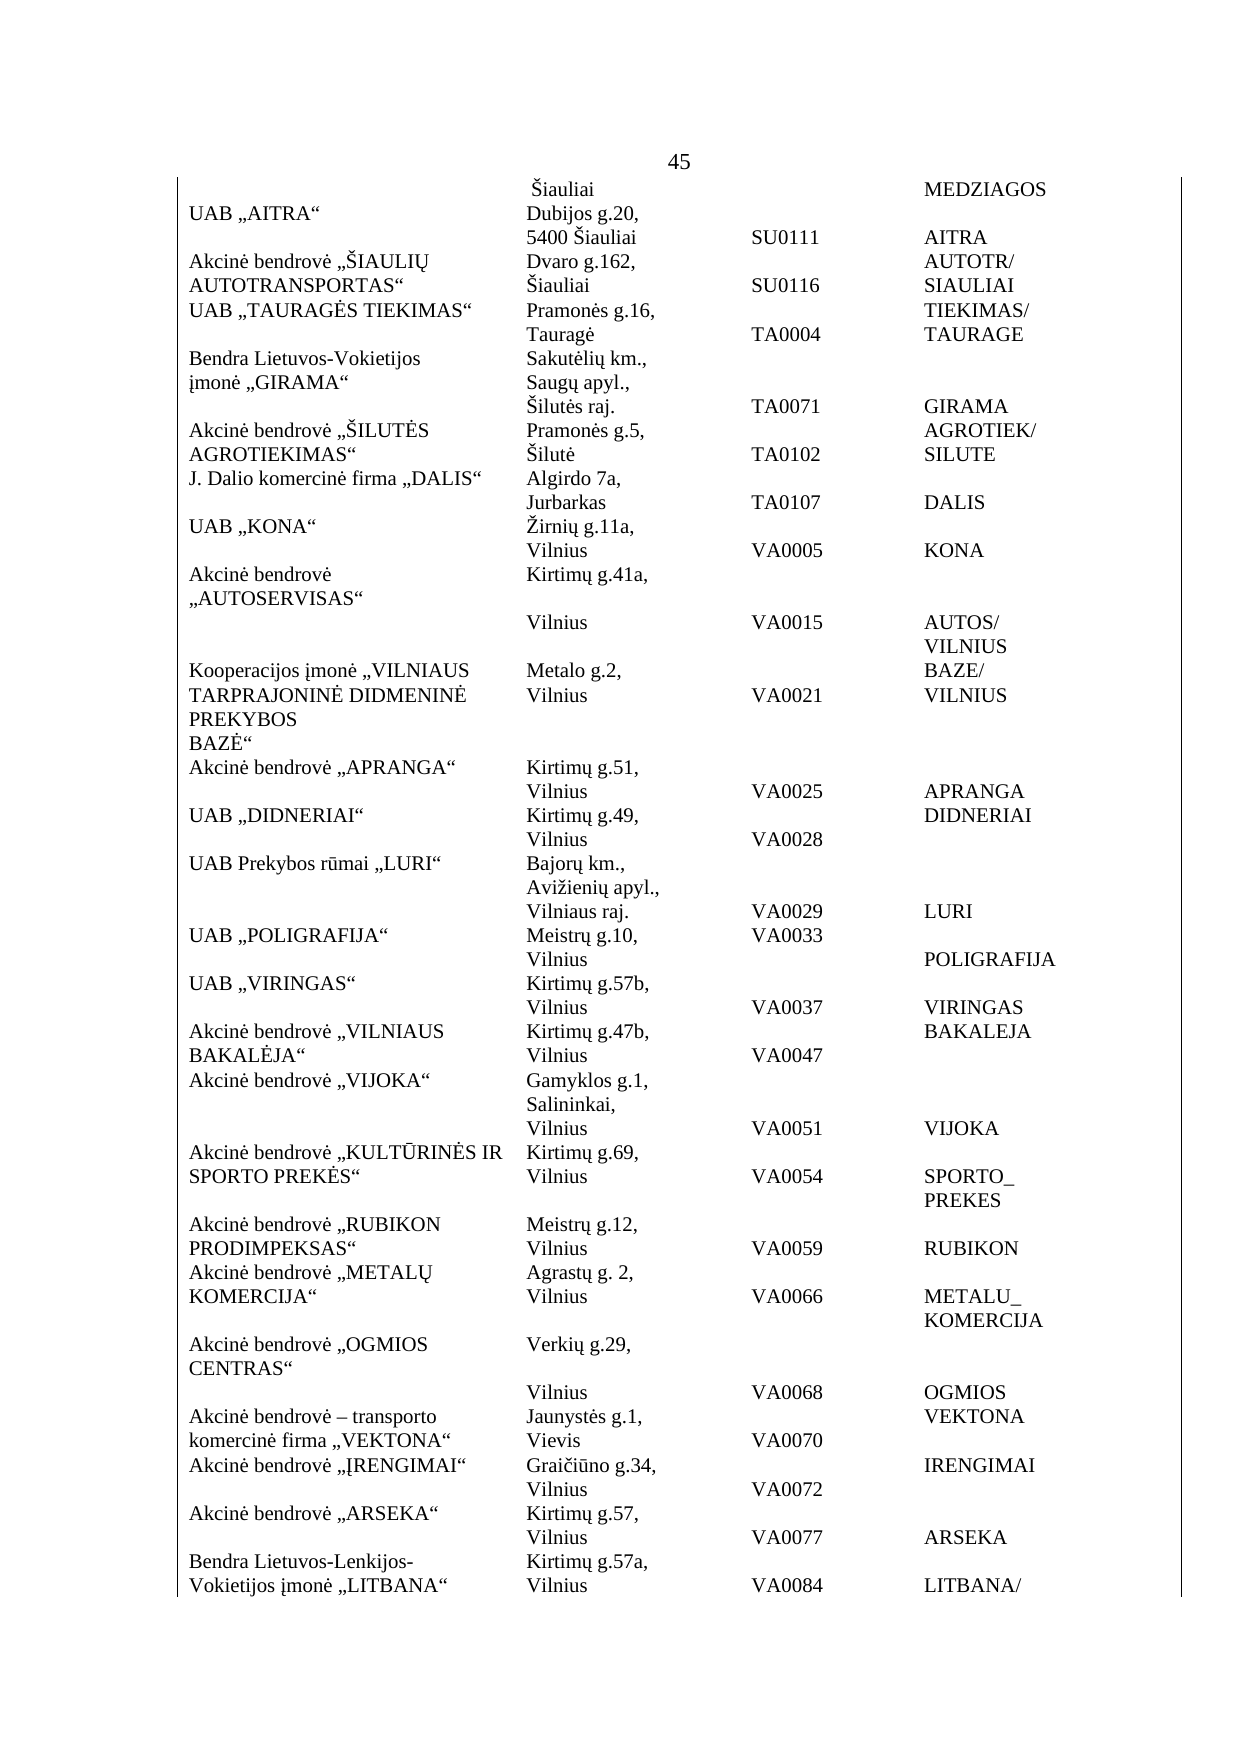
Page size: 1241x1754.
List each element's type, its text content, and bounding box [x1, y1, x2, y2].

table_cell [178, 1188, 515, 1212]
table_cell VILNIUS [913, 634, 1181, 658]
table_cell [740, 971, 913, 995]
table_cell [913, 370, 1181, 394]
table_cell Vilnius [515, 995, 740, 1019]
table_cell [913, 1140, 1181, 1164]
table_cell BAKALEJA [913, 1019, 1181, 1043]
table_cell Tauragė [515, 322, 740, 346]
table_cell [178, 490, 515, 514]
table_cell VA0029 [740, 899, 913, 923]
table_cell SPORTO_ [913, 1164, 1181, 1188]
table_cell KOMERCIJA [913, 1308, 1181, 1332]
table_cell Bendra Lietuvos-Lenkijos- [178, 1549, 515, 1573]
table_cell [515, 1188, 740, 1212]
table_cell Kirtimų g.57b, [515, 971, 740, 995]
table_cell [913, 1260, 1181, 1284]
table_cell Akcinė bendrovė „ĮRENGIMAI“ [178, 1453, 515, 1477]
table_cell Vilnius [515, 1573, 740, 1597]
table_cell [740, 418, 913, 442]
table_cell [913, 827, 1181, 851]
table_cell [515, 731, 740, 755]
table_cell Šilutė [515, 442, 740, 466]
table_cell [740, 1453, 913, 1477]
table_cell [740, 466, 913, 490]
table_cell [913, 1212, 1181, 1236]
table_cell Vilnius [515, 1477, 740, 1501]
table_cell [178, 394, 515, 418]
table_cell [178, 1092, 515, 1116]
table_cell Agrastų g. 2, [515, 1260, 740, 1284]
table_cell TIEKIMAS/ [913, 298, 1181, 322]
table_cell UAB „TAURAGĖS TIEKIMAS“ [178, 298, 515, 322]
table_cell [515, 1308, 740, 1332]
table_cell [740, 1501, 913, 1525]
table_cell Vokietijos įmonė „LITBANA“ [178, 1573, 515, 1597]
table_cell Kooperacijos įmonė „VILNIAUS [178, 659, 515, 682]
table_cell Gamyklos g.1, [515, 1068, 740, 1092]
table_cell Kirtimų g.69, [515, 1140, 740, 1164]
table_cell AUTOS/ [913, 610, 1181, 634]
table_cell [740, 1068, 913, 1092]
table_cell [913, 971, 1181, 995]
table_cell įmonė „GIRAMA“ [178, 370, 515, 394]
table_cell VA0070 [740, 1429, 913, 1452]
table_cell [178, 177, 519, 201]
table_cell VA0084 [740, 1573, 913, 1597]
table_cell [740, 201, 913, 225]
table_cell [913, 1429, 1181, 1452]
table_cell [178, 610, 515, 634]
table_cell Akcinė bendrovė „AUTOSERVISAS“ [178, 562, 515, 610]
table_cell UAB „KONA“ [178, 514, 515, 538]
table_cell [740, 514, 913, 538]
table_cell [515, 634, 740, 658]
table_cell Akcinė bendrovė „ŠIAULIŲ [178, 249, 515, 273]
table_cell Vilnius [515, 1380, 740, 1404]
table_cell ARSEKA [913, 1525, 1181, 1549]
table_cell [913, 1549, 1181, 1573]
table_cell Kirtimų g.57a, [515, 1549, 740, 1573]
table_cell Kirtimų g.47b, [515, 1019, 740, 1043]
table_cell [913, 466, 1181, 490]
table_cell TARPRAJONINĖ DIDMENINĖ PREKYBOS [178, 683, 515, 731]
table_cell Akcinė bendrovė „APRANGA“ [178, 755, 515, 779]
table_cell SU0116 [740, 274, 913, 297]
table_cell Bajorų km., [515, 851, 740, 875]
table_cell [740, 1019, 913, 1043]
table_cell Akcinė bendrovė – transporto [178, 1404, 515, 1428]
table_cell Kirtimų g.57, [515, 1501, 740, 1525]
table_cell Vilnius [515, 1525, 740, 1549]
table_cell [913, 1044, 1181, 1067]
table_cell Kirtimų g.41a, [515, 562, 740, 610]
table_cell VA0028 [740, 827, 913, 851]
table_cell [740, 1188, 913, 1212]
table_cell [740, 346, 913, 370]
table_cell Vilnius [515, 1164, 740, 1188]
table_cell [740, 177, 913, 201]
table_cell Saugų apyl., [515, 370, 740, 394]
table_cell Pramonės g.5, [515, 418, 740, 442]
table_cell Pramonės g.16, [515, 298, 740, 322]
table_cell BAZĖ“ [178, 731, 515, 755]
table_cell [913, 1092, 1181, 1116]
table_cell APRANGA [913, 779, 1181, 803]
table_cell [913, 1477, 1181, 1501]
table_cell MEDZIAGOS [913, 177, 1181, 201]
table_cell [740, 851, 913, 875]
table_cell LITBANA/ [913, 1573, 1181, 1597]
table_cell VEKTONA [913, 1404, 1181, 1428]
table_cell [178, 1116, 515, 1140]
table_cell Vilnius [515, 779, 740, 803]
table_cell VA0033 [740, 923, 913, 947]
table_cell LURI [913, 899, 1181, 923]
table_cell J. Dalio komercinė firma „DALIS“ [178, 466, 515, 490]
table_cell BAKALĖJA“ [178, 1044, 515, 1067]
table_cell 5400 Šiauliai [515, 225, 740, 249]
table_cell Vilnius [515, 1284, 740, 1308]
table_cell [178, 634, 515, 658]
table_cell Vilnius [515, 1116, 740, 1140]
table_cell VA0054 [740, 1164, 913, 1188]
table_cell [178, 1477, 515, 1501]
table_cell VA0021 [740, 683, 913, 731]
table_cell [178, 875, 515, 899]
table_cell DIDNERIAI [913, 803, 1181, 827]
table_cell Akcinė bendrovė „KULTŪRINĖS IR [178, 1140, 515, 1164]
table_cell Verkių g.29, [515, 1332, 740, 1380]
table_cell [913, 851, 1181, 875]
table_cell TAURAGE [913, 322, 1181, 346]
table_cell Akcinė bendrovė „ARSEKA“ [178, 1501, 515, 1525]
table_cell IRENGIMAI [913, 1453, 1181, 1477]
table_cell Vilnius [515, 683, 740, 731]
table_cell [740, 875, 913, 899]
table_cell VIJOKA [913, 1116, 1181, 1140]
table_cell [740, 803, 913, 827]
table_cell Meistrų g.10, [515, 923, 740, 947]
table_cell [178, 1308, 515, 1332]
table_cell VIRINGAS [913, 995, 1181, 1019]
table_cell [740, 634, 913, 658]
table_cell KOMERCIJA“ [178, 1284, 515, 1308]
table_cell [740, 1260, 913, 1284]
table_cell [178, 827, 515, 851]
table_cell Žirnių g.11a, [515, 514, 740, 538]
table_cell Metalo g.2, [515, 659, 740, 682]
table_cell UAB Prekybos rūmai „LURI“ [178, 851, 515, 875]
table_cell OGMIOS [913, 1380, 1181, 1404]
table_cell Vievis [515, 1429, 740, 1452]
table_cell DALIS [913, 490, 1181, 514]
table_cell [913, 514, 1181, 538]
table_cell [740, 1092, 913, 1116]
table_cell VA0066 [740, 1284, 913, 1308]
table_cell [740, 370, 913, 394]
table_cell [178, 538, 515, 562]
table_cell [740, 1140, 913, 1164]
table_cell [740, 947, 913, 971]
table_cell AGROTIEKIMAS“ [178, 442, 515, 466]
table_cell [178, 947, 515, 971]
table_cell [913, 923, 1181, 947]
table_cell [178, 899, 515, 923]
table_cell [740, 1332, 913, 1380]
table_cell Šiauliai [515, 274, 740, 297]
table_cell SIAULIAI [913, 274, 1181, 297]
table_cell VA0037 [740, 995, 913, 1019]
table_cell UAB „POLIGRAFIJA“ [178, 923, 515, 947]
table_cell VA0059 [740, 1236, 913, 1260]
table_cell [178, 1525, 515, 1549]
table_cell Vilnius [515, 538, 740, 562]
table_cell Vilnius [515, 947, 740, 971]
table_cell [178, 779, 515, 803]
table_cell Sakutėlių km., [515, 346, 740, 370]
table_cell KONA [913, 538, 1181, 562]
table_cell [913, 1332, 1181, 1380]
table_cell SPORTO PREKĖS“ [178, 1164, 515, 1188]
table_cell AUTOTRANSPORTAS“ [178, 274, 515, 297]
table_cell [913, 346, 1181, 370]
table_cell POLIGRAFIJA [913, 947, 1181, 971]
table_cell Jurbarkas [515, 490, 740, 514]
table_cell Algirdo 7a, [515, 466, 740, 490]
table_cell Dvaro g.162, [515, 249, 740, 273]
table_cell [740, 249, 913, 273]
table_cell Akcinė bendrovė „RUBIKON [178, 1212, 515, 1236]
table_cell [178, 995, 515, 1019]
table_cell GIRAMA [913, 394, 1181, 418]
table_cell VA0015 [740, 610, 913, 634]
table_cell Akcinė bendrovė „METALŲ [178, 1260, 515, 1284]
table_cell [913, 1068, 1181, 1092]
table_cell [740, 1212, 913, 1236]
table_cell BAZE/ [913, 659, 1181, 682]
table_cell SILUTE [913, 442, 1181, 466]
table_cell Bendra Lietuvos-Vokietijos [178, 346, 515, 370]
table_cell VILNIUS [913, 683, 1181, 731]
table_cell [178, 322, 515, 346]
table_cell [178, 1380, 515, 1404]
table_cell Akcinė bendrovė „OGMIOS CENTRAS“ [178, 1332, 515, 1380]
table_cell AUTOTR/ [913, 249, 1181, 273]
table_cell Šiauliai [520, 177, 740, 201]
table_cell METALU_ [913, 1284, 1181, 1308]
table_cell Vilnius [515, 1236, 740, 1260]
table_cell Avižienių apyl., [515, 875, 740, 899]
table_cell Salininkai, [515, 1092, 740, 1116]
table_cell UAB „VIRINGAS“ [178, 971, 515, 995]
table_cell [913, 755, 1181, 779]
table_cell [740, 562, 913, 610]
table_cell UAB „AITRA“ [178, 201, 515, 225]
table_cell PREKES [913, 1188, 1181, 1212]
table_cell [913, 875, 1181, 899]
table_cell [913, 1501, 1181, 1525]
table_cell Akcinė bendrovė „VIJOKA“ [178, 1068, 515, 1092]
table_cell Vilnius [515, 1044, 740, 1067]
table_cell VA0005 [740, 538, 913, 562]
table_cell Akcinė bendrovė „ŠILUTĖS [178, 418, 515, 442]
table_cell TA0004 [740, 322, 913, 346]
table_cell TA0107 [740, 490, 913, 514]
table_cell Akcinė bendrovė „VILNIAUS [178, 1019, 515, 1043]
table_cell Dubijos g.20, [515, 201, 740, 225]
table_cell [740, 659, 913, 682]
table_cell [740, 731, 913, 755]
table_cell [178, 225, 515, 249]
table_cell TA0102 [740, 442, 913, 466]
table_cell [740, 298, 913, 322]
table_cell Šilutės raj. [515, 394, 740, 418]
table_cell PRODIMPEKSAS“ [178, 1236, 515, 1260]
table_cell VA0047 [740, 1044, 913, 1067]
table_cell [740, 755, 913, 779]
table_cell [913, 731, 1181, 755]
table_cell Jaunystės g.1, [515, 1404, 740, 1428]
table_cell VA0051 [740, 1116, 913, 1140]
table_cell [913, 201, 1181, 225]
table_cell VA0025 [740, 779, 913, 803]
table_cell Vilniaus raj. [515, 899, 740, 923]
table_cell komercinė firma „VEKTONA“ [178, 1429, 515, 1452]
table_cell VA0077 [740, 1525, 913, 1549]
table_cell [740, 1549, 913, 1573]
table_cell VA0068 [740, 1380, 913, 1404]
table_cell TA0071 [740, 394, 913, 418]
table_cell Vilnius [515, 610, 740, 634]
table_cell [913, 562, 1181, 610]
table_cell [740, 1308, 913, 1332]
table_cell Meistrų g.12, [515, 1212, 740, 1236]
table_cell [740, 1404, 913, 1428]
table_cell Vilnius [515, 827, 740, 851]
table_cell Graičiūno g.34, [515, 1453, 740, 1477]
table_cell RUBIKON [913, 1236, 1181, 1260]
table_cell AGROTIEK/ [913, 418, 1181, 442]
table_cell VA0072 [740, 1477, 913, 1501]
table_cell AITRA [913, 225, 1181, 249]
table_cell Kirtimų g.49, [515, 803, 740, 827]
table_cell SU0111 [740, 225, 913, 249]
table_cell UAB „DIDNERIAI“ [178, 803, 515, 827]
table_cell Kirtimų g.51, [515, 755, 740, 779]
